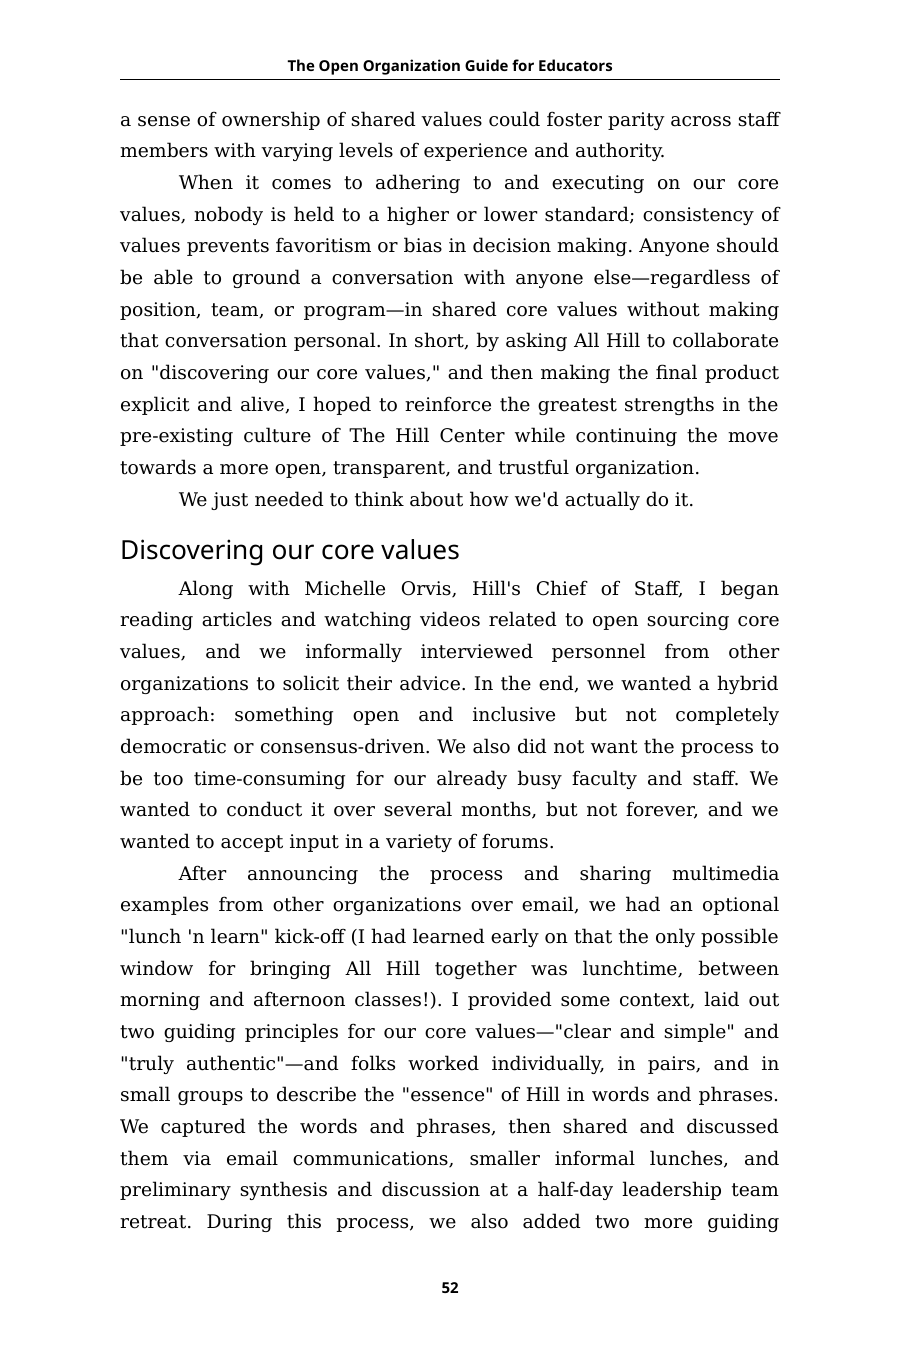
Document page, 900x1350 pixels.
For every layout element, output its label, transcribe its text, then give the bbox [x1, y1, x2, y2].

text a sense of ownership of shared values could foster parity across staff members with varying levels of experience and authority. [120, 109, 780, 162]
text We just needed to think about how we'd actually do it. [120, 489, 780, 511]
subtitle Discovering our core values [120, 535, 780, 565]
text When it comes to adhering to and executing on our core values, nobody is held to a higher or lower standard; consistency of values prevents favoritism or bias in decision making. Anyone should be able to ground a conversation with anyone else—regardless of position, team, or program—in shared core values without making that conversation personal. In short, by asking All Hill to collaborate on "discovering our core values," and then making the final product explicit and alive, I hoped to reinforce the greatest strengths in the pre-existing culture of The Hill Center while continuing the move towards a more open, transparent, and trustful organization. [120, 172, 780, 479]
text After announcing the process and sharing multimedia examples from other organizations over email, we had an optional "lunch 'n learn" kick-off (I had learned early on that the only possible window for bringing All Hill together was lunchtime, between morning and afternoon classes!). I provided some context, laid out two guiding principles for our core values—"clear and simple" and "truly authentic"—and folks worked individually, in pairs, and in small groups to describe the "essence" of Hill in words and phrases. We captured the words and phrases, then shared and discussed them via email communications, smaller informal lunches, and preliminary synthesis and discussion at a half-day leadership team retreat. During this process, we also added two more guiding [120, 863, 780, 1233]
text Along with Michelle Orvis, Hill's Chief of Staff, I began reading articles and watching videos related to open sourcing core values, and we informally interviewed personnel from other organizations to solicit their advice. In the end, we wanted a hybrid approach: something open and inclusive but not completely democratic or consensus-driven. We also did not want the process to be too time-consuming for our already busy faculty and staff. We wanted to conduct it over several months, but not forever, and we wanted to accept input in a variety of forums. [120, 578, 780, 853]
